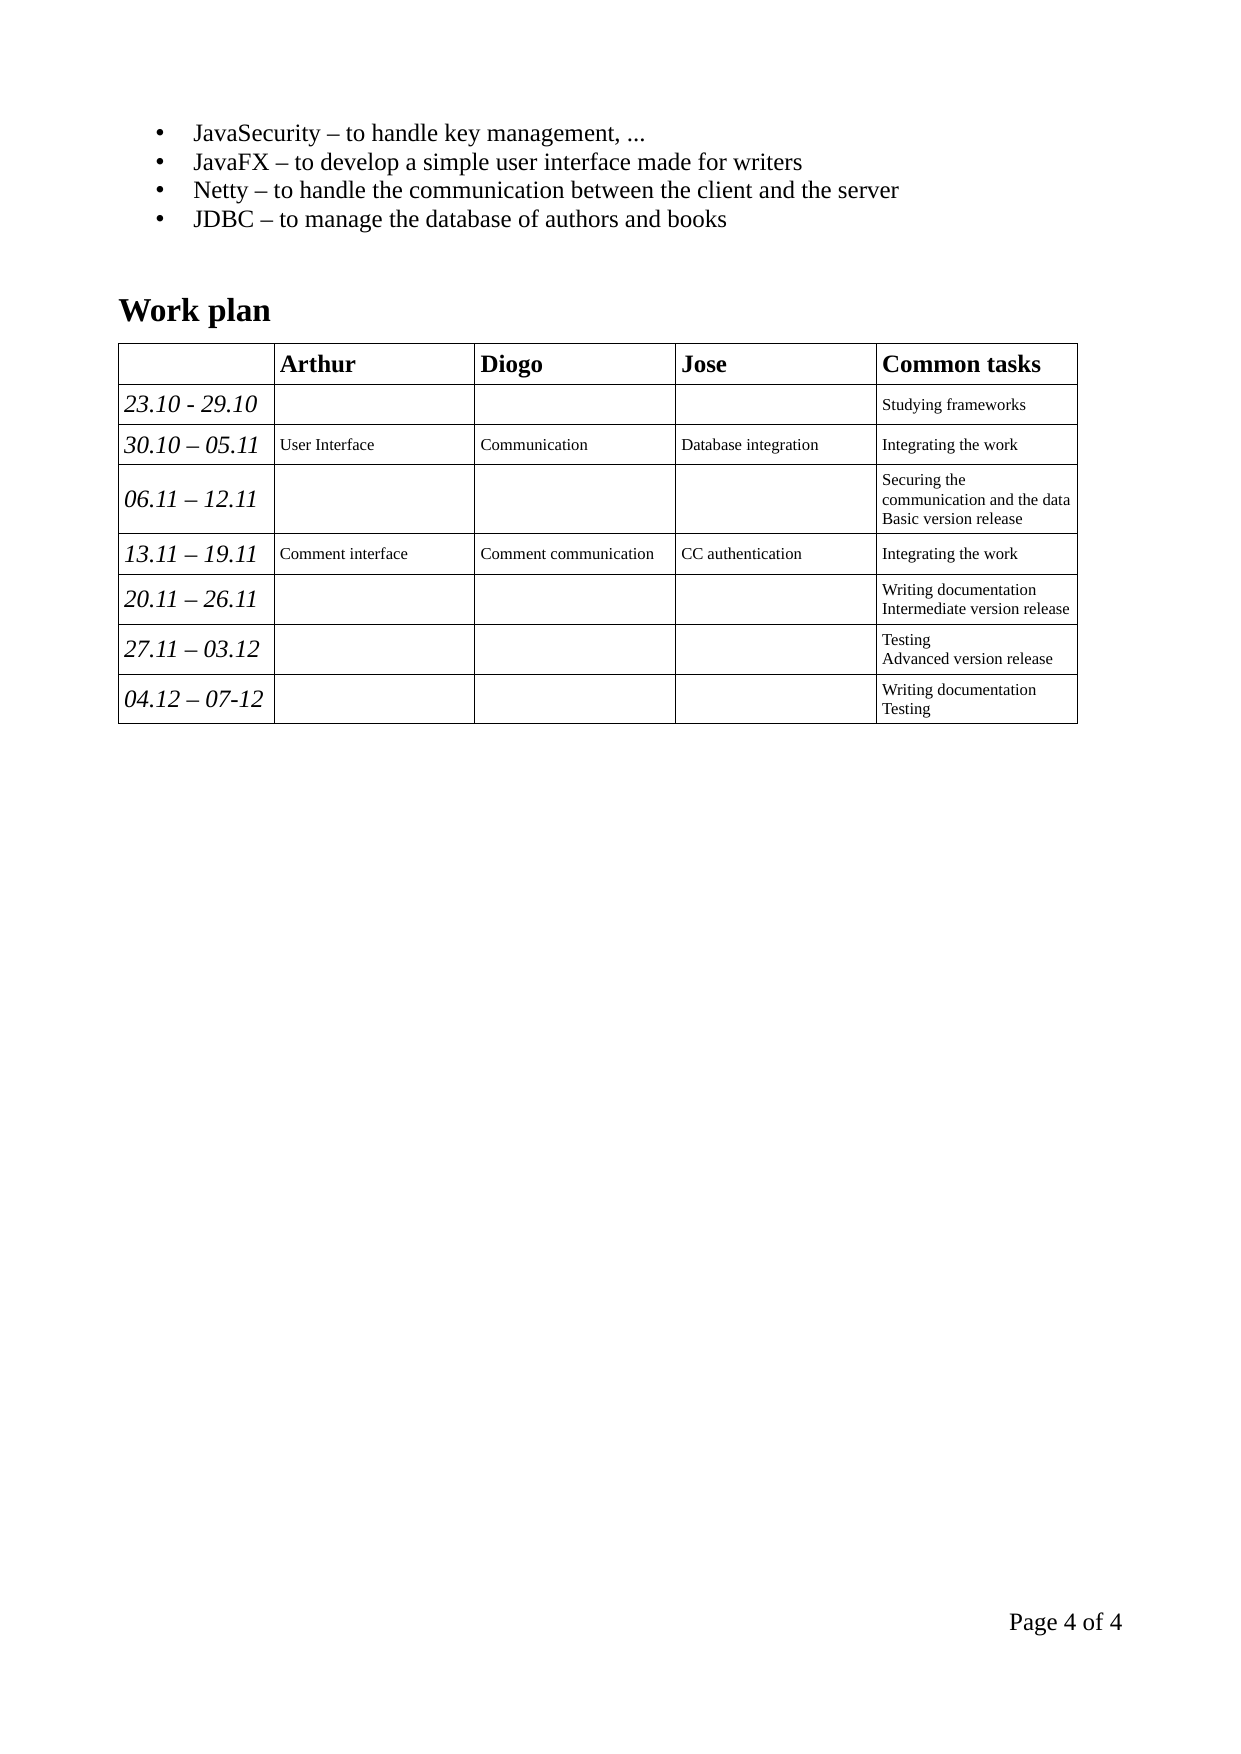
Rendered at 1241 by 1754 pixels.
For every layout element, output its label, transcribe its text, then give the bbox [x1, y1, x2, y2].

table_cell Database integration [676, 425, 876, 464]
table_cell 13.11 – 19.11 [119, 534, 274, 574]
table_cell [475, 465, 675, 533]
table_header Common tasks [877, 344, 1077, 384]
table_cell [475, 675, 675, 723]
table_cell Testing Advanced version release [877, 625, 1077, 673]
table_cell [275, 465, 474, 533]
table_header Arthur [275, 344, 474, 384]
table_cell [275, 575, 474, 623]
table_cell Writing documentation Testing [877, 675, 1077, 723]
list JDBC – to manage the database of authors and books [156, 204, 1122, 233]
table_cell Comment communication [475, 534, 675, 574]
table_cell [676, 465, 876, 533]
table_header Diogo [475, 344, 675, 384]
table_cell [676, 385, 876, 424]
table_cell [676, 625, 876, 673]
table_cell 04.12 – 07-12 [119, 675, 274, 723]
table_cell [676, 575, 876, 623]
table_cell 27.11 – 03.12 [119, 625, 274, 673]
list JavaSecurity – to handle key management, ... [156, 118, 1122, 147]
table_cell 30.10 – 05.11 [119, 425, 274, 464]
table_cell [676, 675, 876, 723]
table_header [119, 344, 274, 384]
table_cell [475, 385, 675, 424]
table_cell [275, 675, 474, 723]
table_cell Securing the communication and the data Basic version release [877, 465, 1077, 533]
table_cell 20.11 – 26.11 [119, 575, 274, 623]
table_cell Comment interface [275, 534, 474, 574]
list Netty – to handle the communication between the client and the server [156, 176, 1122, 204]
table_cell Writing documentation Intermediate version release [877, 575, 1077, 623]
table_header Jose [676, 344, 876, 384]
table_cell 23.10 - 29.10 [119, 385, 274, 424]
table_cell Integrating the work [877, 534, 1077, 574]
table_cell Integrating the work [877, 425, 1077, 464]
table_cell CC authentication [676, 534, 876, 574]
list JavaFX – to develop a simple user interface made for writers [156, 147, 1122, 176]
table_cell User Interface [275, 425, 474, 464]
text Work plan [118, 291, 1122, 329]
table_cell [475, 625, 675, 673]
table_cell Studying frameworks [877, 385, 1077, 424]
table_cell [275, 385, 474, 424]
table_cell [475, 575, 675, 623]
table_cell Communication [475, 425, 675, 464]
table_cell [275, 625, 474, 673]
table_cell 06.11 – 12.11 [119, 465, 274, 533]
